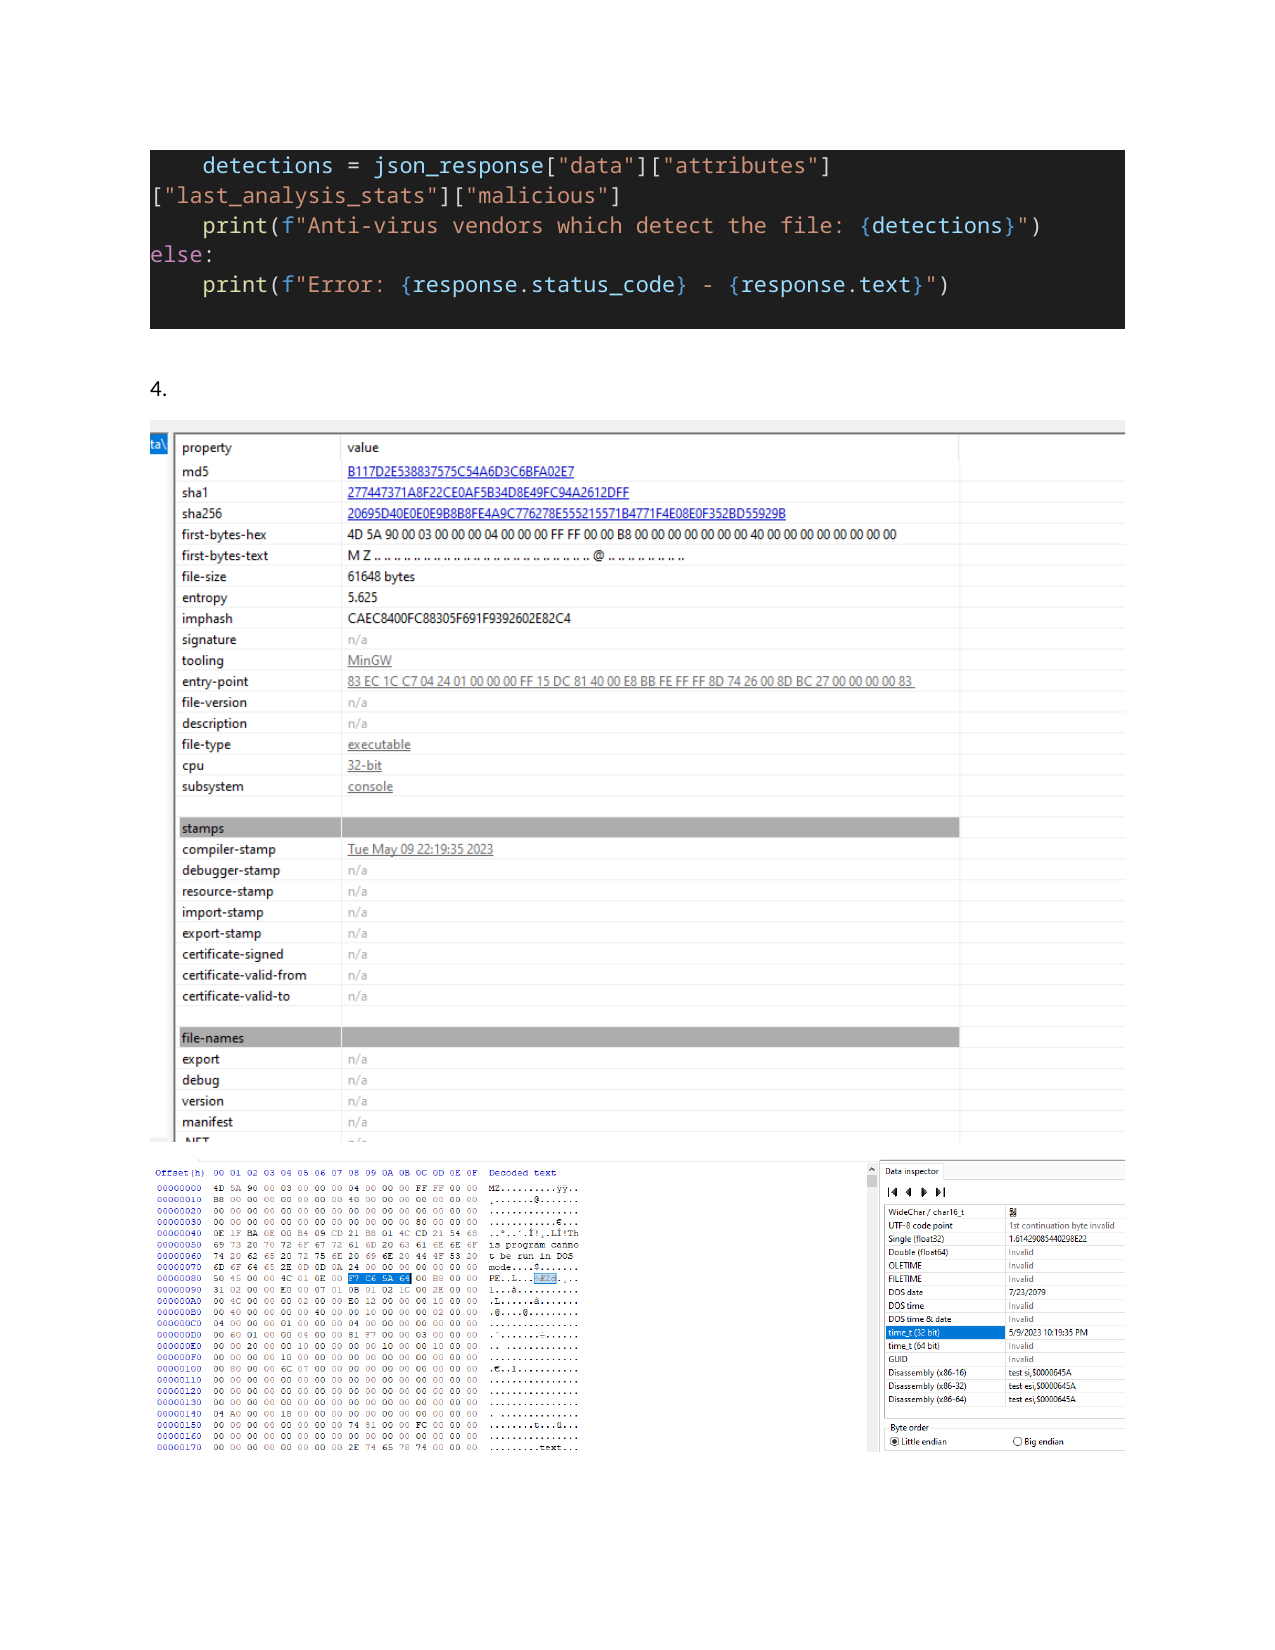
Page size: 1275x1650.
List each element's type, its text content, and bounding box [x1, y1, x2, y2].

text print(f"Anti-virus vendors which detect the file: {detections}") [150, 209, 1125, 239]
text else: [150, 239, 1125, 269]
text print(f"Error: {response.status_code} - {response.text}") [150, 269, 1125, 299]
text detections = json_response["data"]["attributes"]["last_analysis_stats"]["malicious"] [150, 150, 1125, 209]
text 4. [150, 374, 1125, 402]
